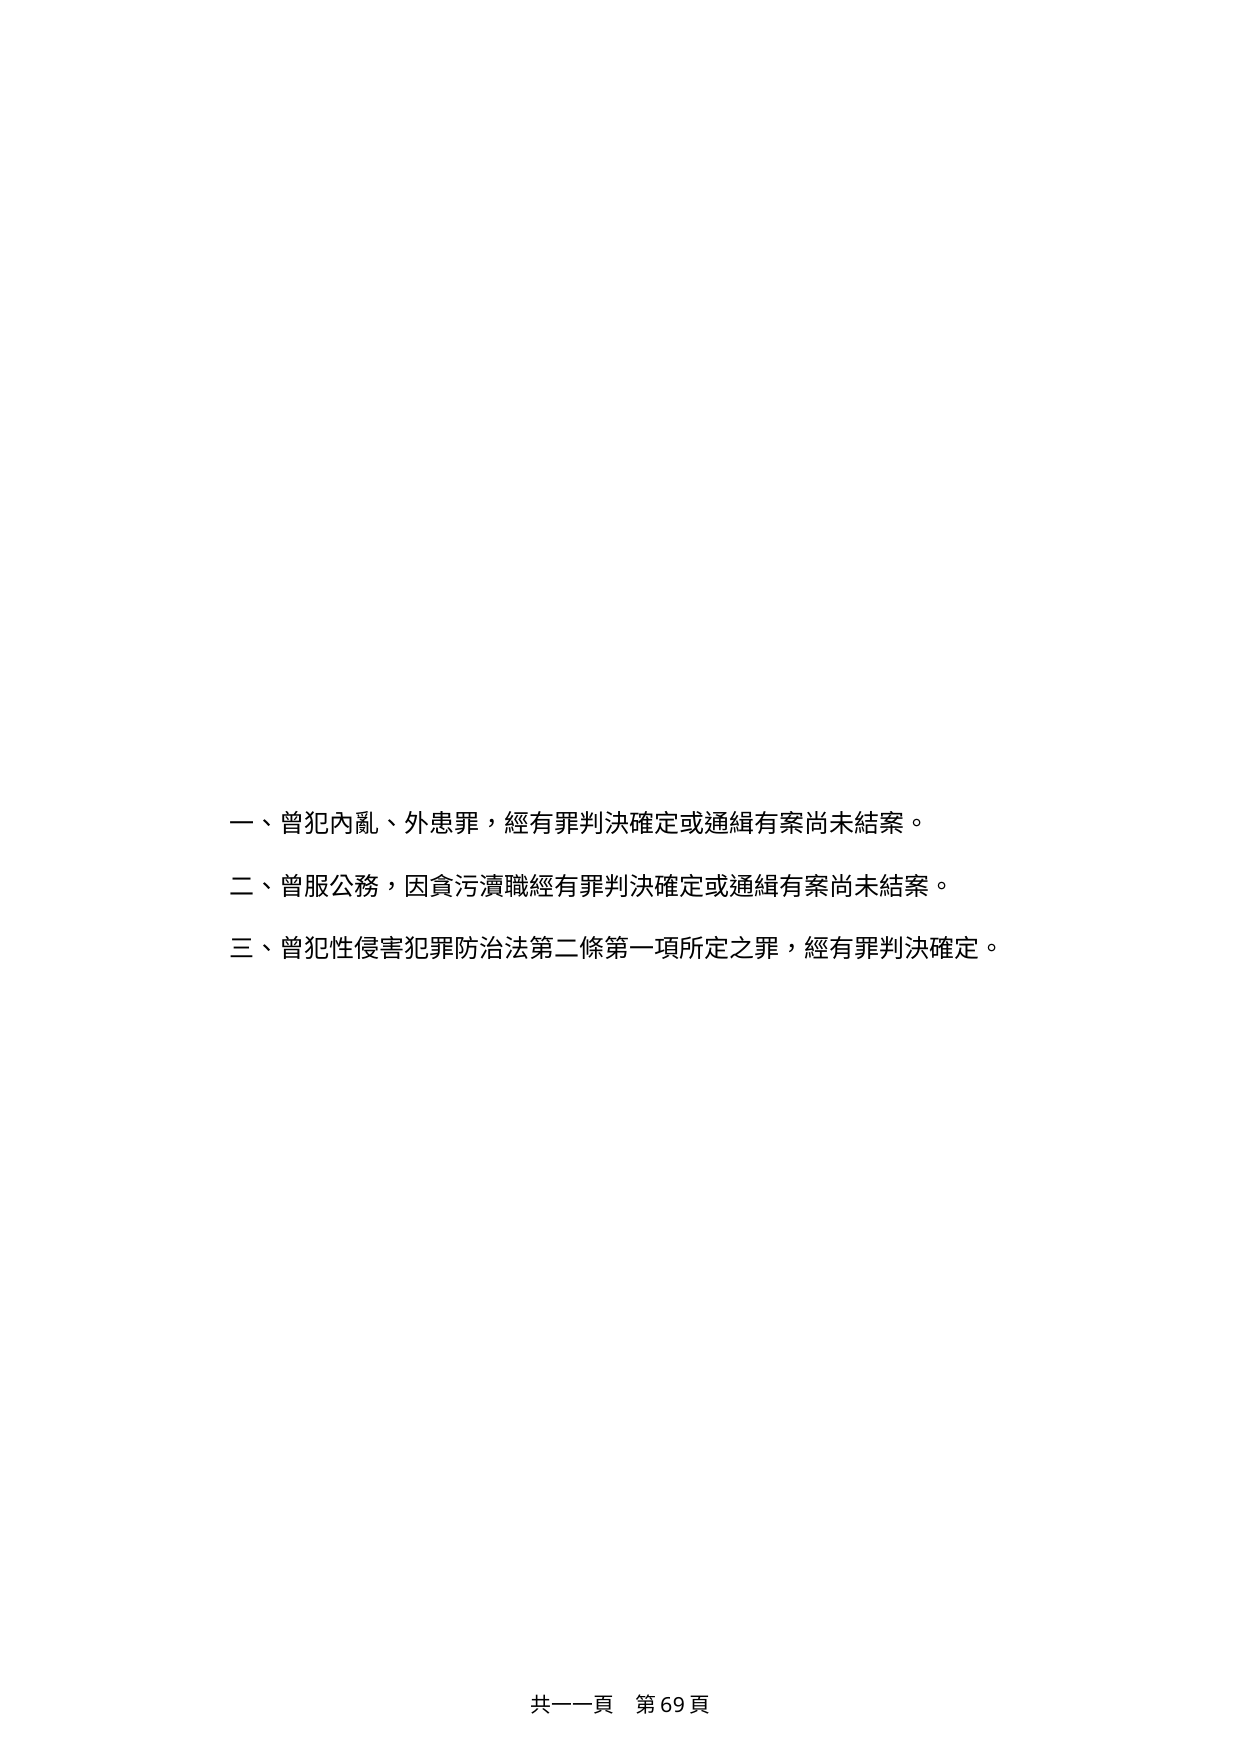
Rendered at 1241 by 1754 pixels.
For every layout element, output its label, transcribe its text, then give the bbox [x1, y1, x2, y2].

text 二、曾服公務，因貪污瀆職經有罪判決確定或通緝有案尚未結案。 [118, 842, 1122, 905]
text 三、曾犯性侵害犯罪防治法第二條第一項所定之罪，經有罪判決確定。 [118, 905, 1122, 967]
text 一、曾犯內亂、外患罪，經有罪判決確定或通緝有案尚未結案。 [118, 780, 1122, 842]
